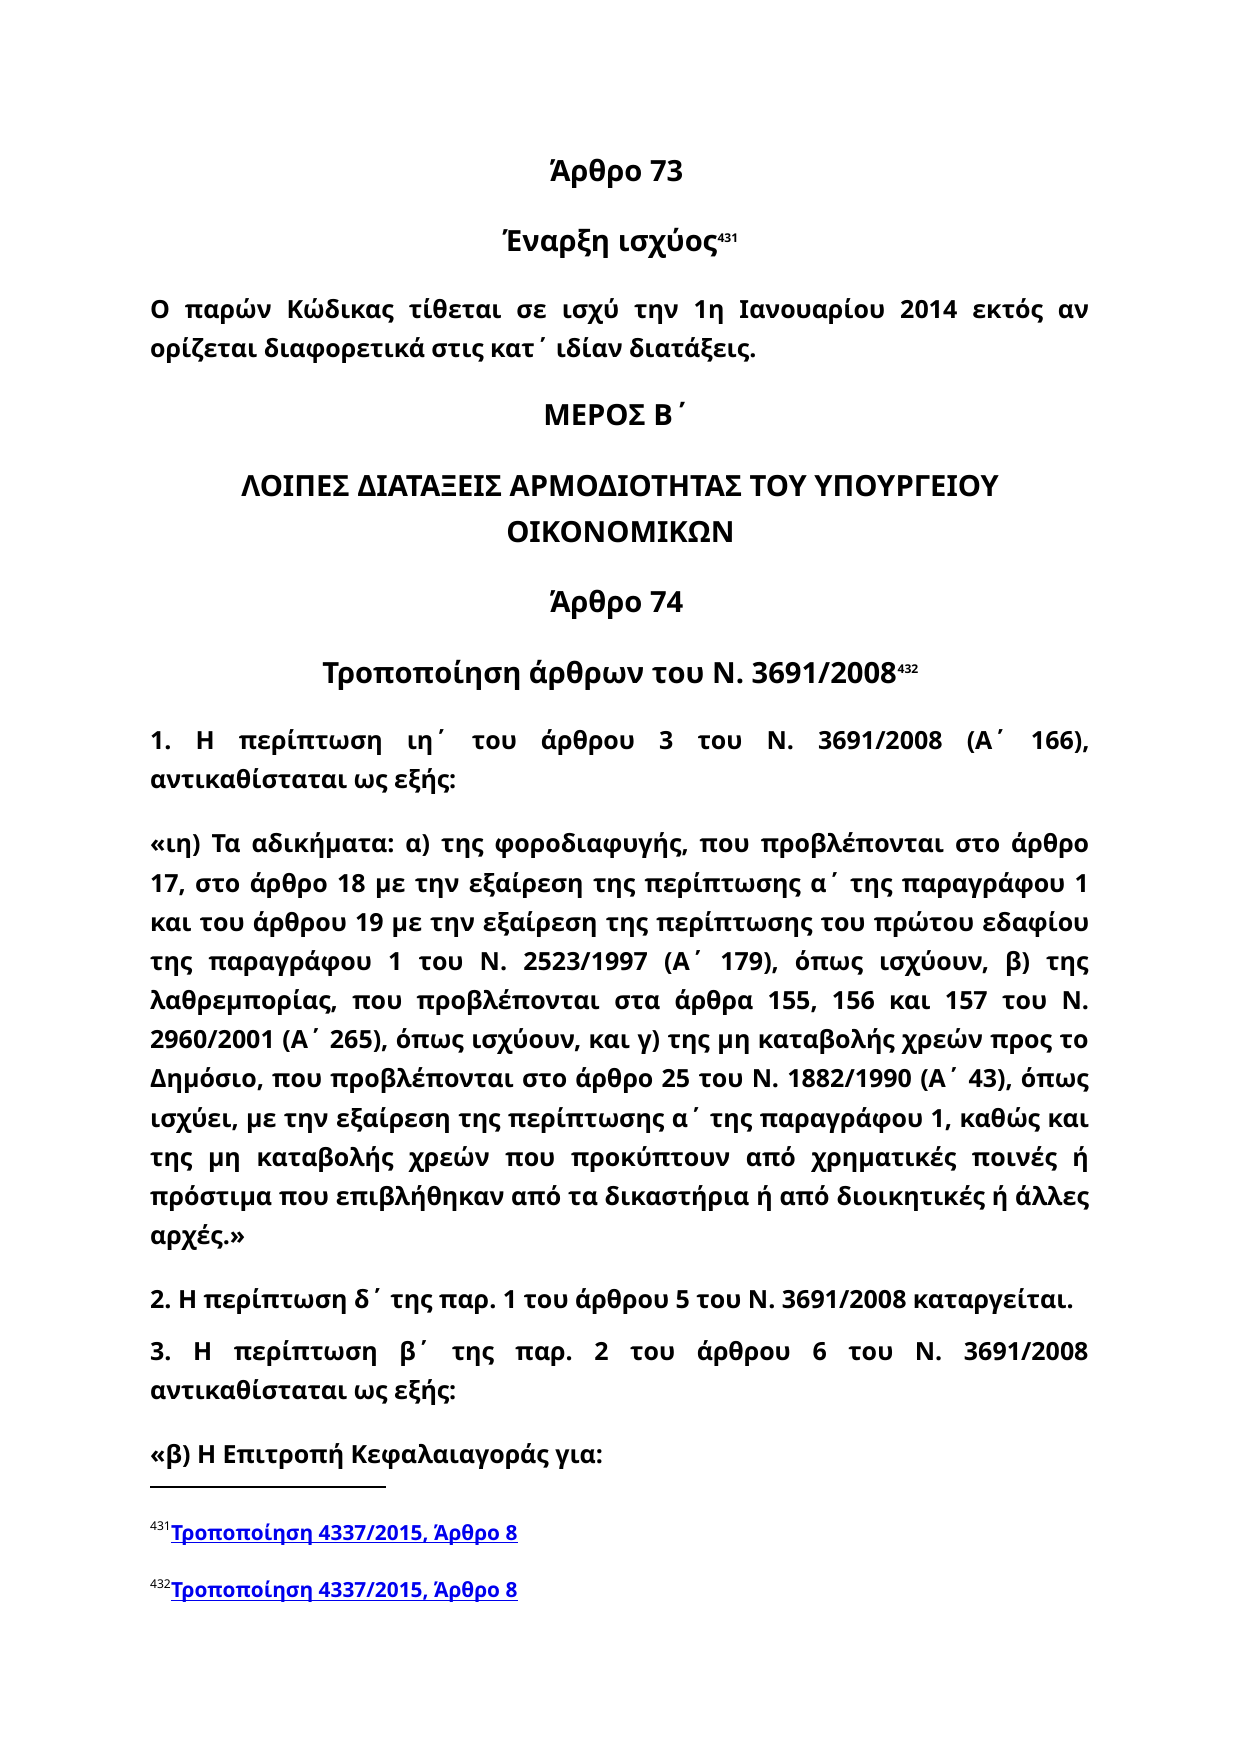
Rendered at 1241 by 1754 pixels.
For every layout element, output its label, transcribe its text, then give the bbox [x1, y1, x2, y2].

text «β) Η Επιτροπή Κεφαλαιαγοράς για: [150, 1437, 1090, 1471]
text Τροποποίηση 4337/2015, Άρθρο 8 [150, 1518, 1090, 1546]
text 1. Η περίπτωση ιη΄ του άρθρου 3 του Ν. 3691/2008 (Α΄ 166), αντικαθίσταται ως εξής: [150, 723, 1090, 796]
subtitle Τροποποίηση άρθρων του Ν. 3691/2008 [150, 652, 1090, 692]
subtitle ΜΕΡΟΣ Β΄ [150, 394, 1090, 434]
subtitle ΛΟΙΠΕΣ ΔΙΑΤΑΞΕΙΣ ΑΡΜΟΔΙΟΤΗΤΑΣ ΤΟΥ ΥΠΟΥΡΓΕΙΟΥ ΟΙΚΟΝΟΜΙΚΩΝ [150, 465, 1090, 551]
text Ο παρών Κώδικας τίθεται σε ισχύ την 1η Ιανουαρίου 2014 εκτός αν ορίζεται διαφορετικά στις κατ΄ ιδίαν διατάξεις. [150, 291, 1090, 364]
subtitle Άρθρο 73 [150, 150, 1090, 190]
text 3. H περίπτωση β΄ της παρ. 2 του άρθρου 6 του Ν. 3691/2008 αντικαθίσταται ως εξής: [150, 1333, 1090, 1407]
subtitle Άρθρο 74 [150, 581, 1090, 621]
text 2. H περίπτωση δ΄ της παρ. 1 του άρθρου 5 του Ν. 3691/2008 καταργείται. [150, 1282, 1090, 1316]
text Τροποποίηση 4337/2015, Άρθρο 8 [150, 1576, 1090, 1604]
subtitle Έναρξη ισχύος [150, 221, 1090, 260]
text «ιη) Τα αδικήματα: α) της φοροδιαφυγής, που προβλέπονται στο άρθρο 17, στο άρθρο 18 με την εξαίρεση της περίπτωσης α΄ της παραγράφου 1 και του άρθρου 19 με την εξαίρεση της περίπτωσης του πρώτου εδαφίου της παραγράφου 1 του Ν. 2523/1997 (Α΄ 179), όπως ισχύουν, β) της λαθρεμπορίας, που προβλέπονται στα άρθρα 155, 156 και 157 του Ν. 2960/2001 (Α΄ 265), όπως ισχύουν, και γ) της μη καταβολής χρεών προς το Δημόσιο, που προβλέπονται στο άρθρο 25 του Ν. 1882/1990 (Α΄ 43), όπως ισχύει, με την εξαίρεση της περίπτωσης α΄ της παραγράφου 1, καθώς και της μη καταβολής χρεών που προκύπτουν από χρηματικές ποινές ή πρόστιμα που επιβλήθηκαν από τα δικαστήρια ή από διοικητικές ή άλλες αρχές.» [150, 826, 1090, 1252]
